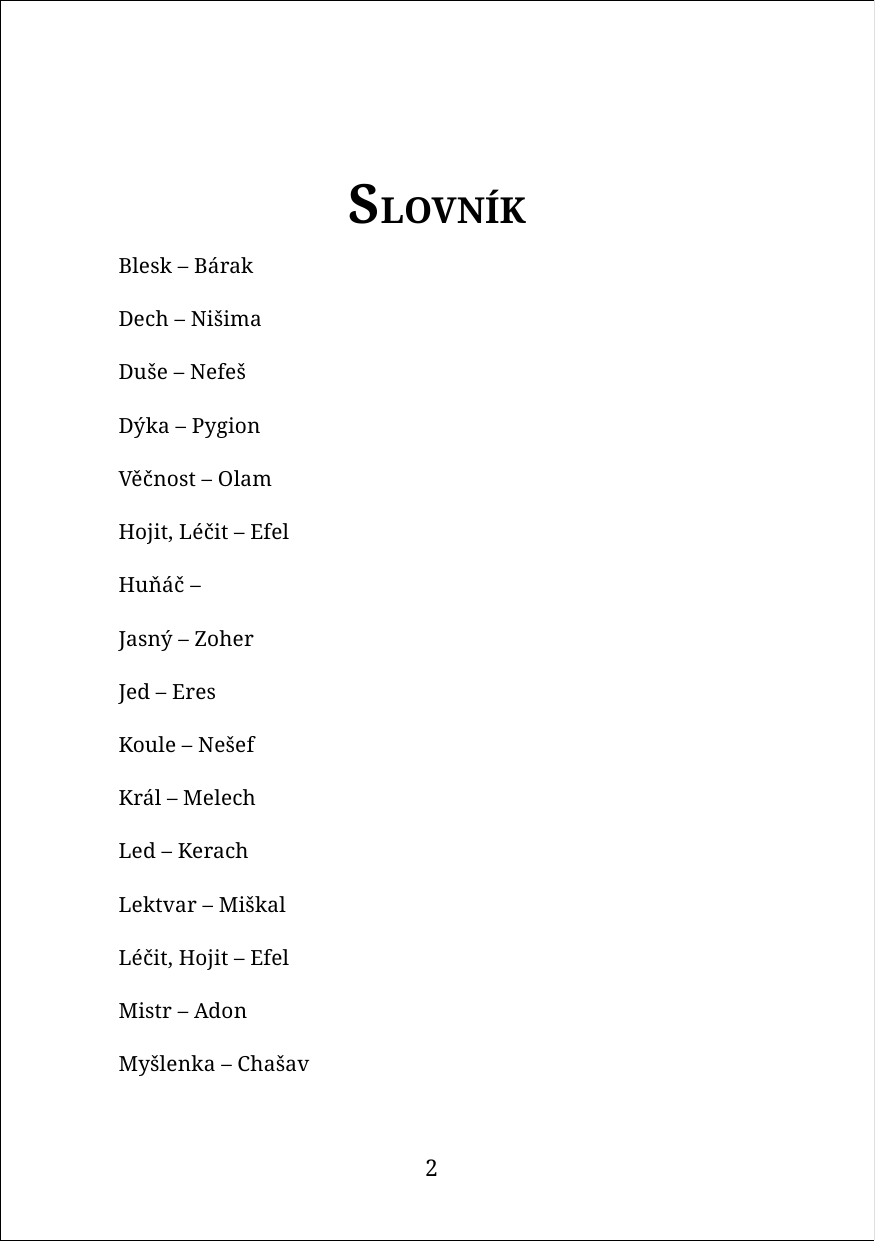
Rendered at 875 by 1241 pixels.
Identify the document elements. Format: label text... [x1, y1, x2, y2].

text Léčit, Hojit – Efel [118, 943, 756, 971]
text Jed – Eres [118, 677, 756, 705]
text Král – Melech [118, 783, 756, 812]
text Mistr – Adon [118, 996, 756, 1025]
text Hojit, Léčit – Efel [118, 517, 756, 546]
text Jasný – Zoher [118, 624, 756, 652]
text Lektvar – Miškal [118, 890, 756, 918]
text Koule – Nešef [118, 730, 756, 758]
text Huňáč – [118, 570, 756, 599]
text Blesk – Bárak [118, 251, 756, 279]
subtitle Slovník [118, 166, 756, 239]
text Myšlenka – Chašav [118, 1049, 756, 1078]
text Dýka – Pygion [118, 411, 756, 439]
text Věčnost – Olam [118, 464, 756, 492]
text Duše – Nefeš [118, 357, 756, 386]
text Led – Kerach [118, 837, 756, 865]
text Dech – Nišima [118, 304, 756, 333]
